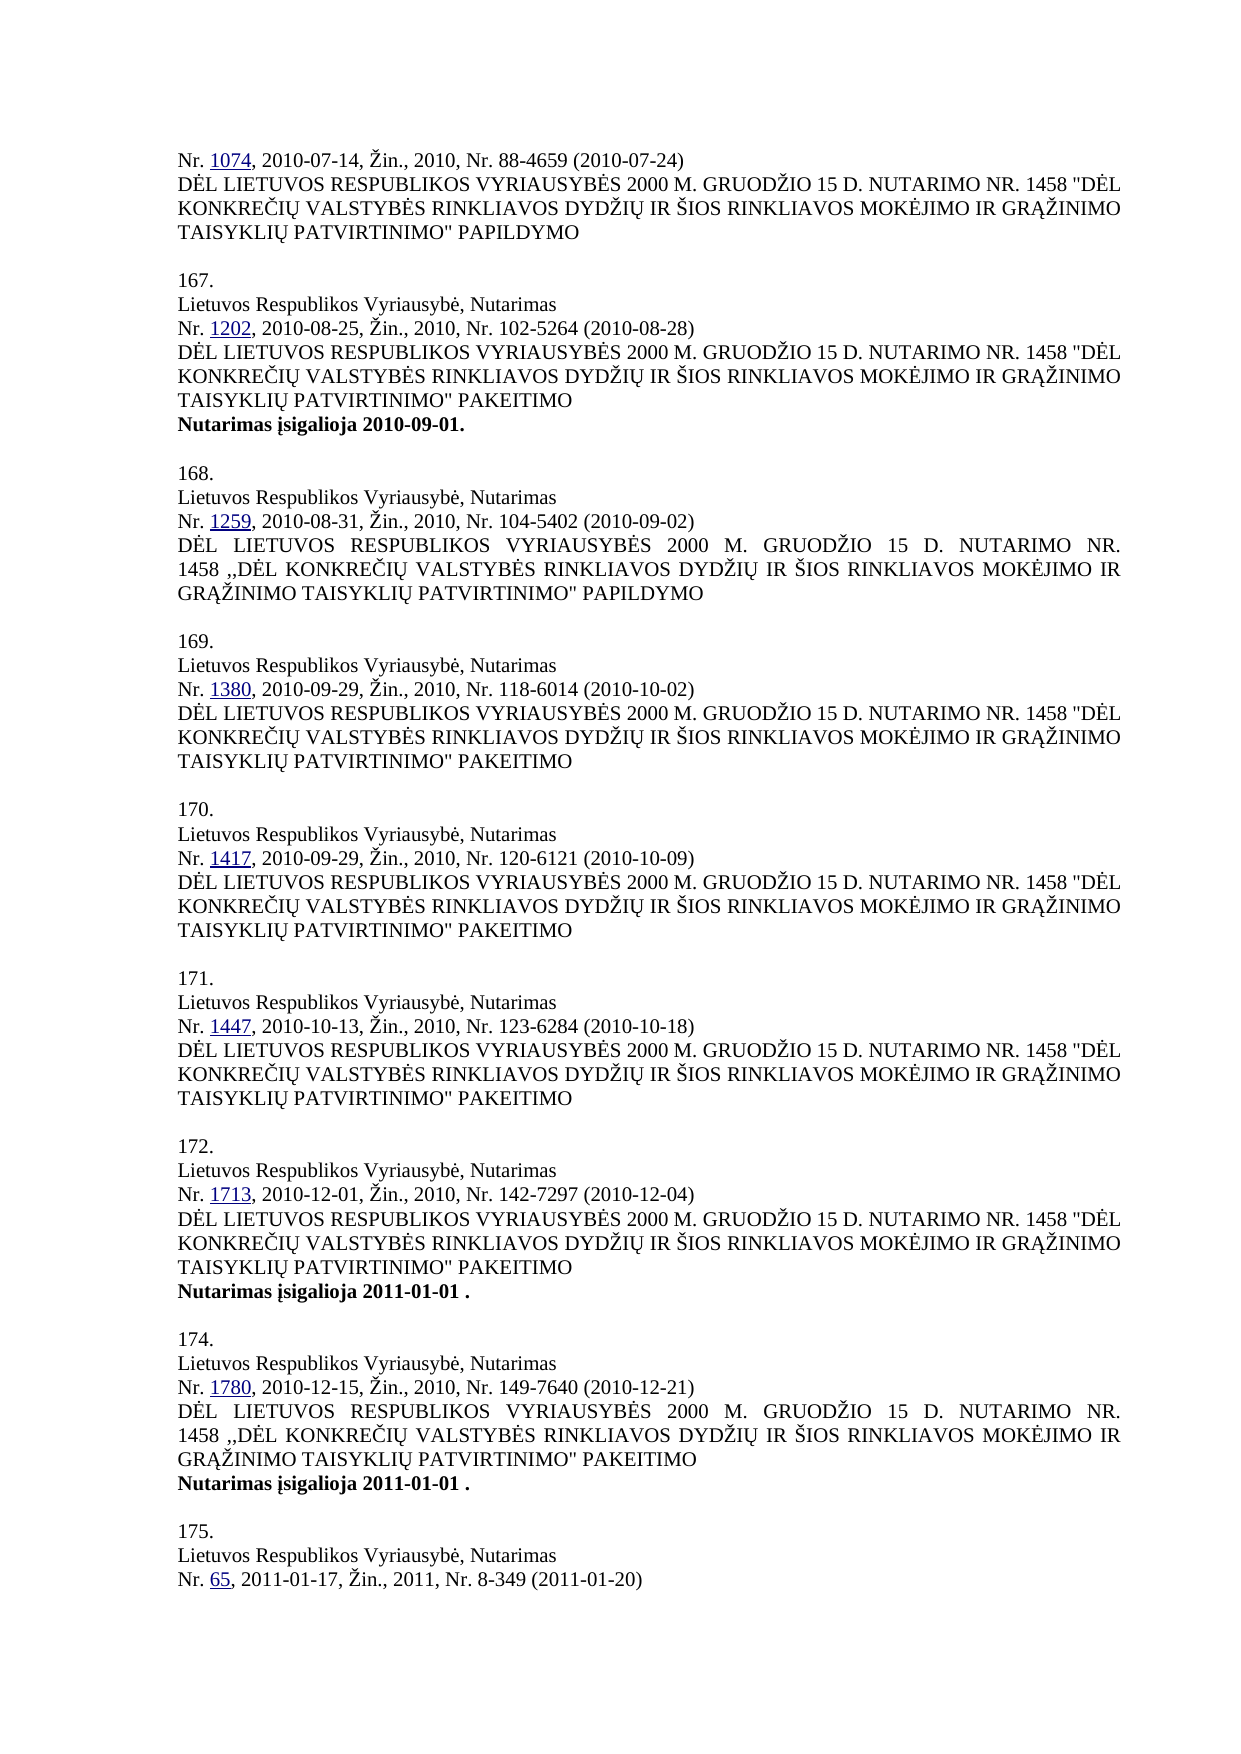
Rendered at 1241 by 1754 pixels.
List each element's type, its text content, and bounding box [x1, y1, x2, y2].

text 170. [177, 797, 1122, 821]
text DĖL LIETUVOS RESPUBLIKOS VYRIAUSYBĖS 2000 M. GRUODŽIO 15 D. NUTARIMO NR. 1458 ,,DĖL KONKREČIŲ VALSTYBĖS RINKLIAVOS DYDŽIŲ IR ŠIOS RINKLIAVOS MOKĖJIMO IR GRĄŽINIMO TAISYKLIŲ PATVIRTINIMO" PAKEITIMO [177, 1399, 1122, 1471]
text DĖL LIETUVOS RESPUBLIKOS VYRIAUSYBĖS 2000 M. GRUODŽIO 15 D. NUTARIMO NR. 1458 "DĖL KONKREČIŲ VALSTYBĖS RINKLIAVOS DYDŽIŲ IR ŠIOS RINKLIAVOS MOKĖJIMO IR GRĄŽINIMO TAISYKLIŲ PATVIRTINIMO" PAPILDYMO [177, 172, 1122, 244]
text Lietuvos Respublikos Vyriausybė, Nutarimas [177, 821, 1122, 846]
text 169. [177, 629, 1122, 653]
text Lietuvos Respublikos Vyriausybė, Nutarimas [177, 990, 1122, 1014]
text Nutarimas įsigalioja 2011-01-01 . [177, 1279, 1122, 1303]
text DĖL LIETUVOS RESPUBLIKOS VYRIAUSYBĖS 2000 M. GRUODŽIO 15 D. NUTARIMO NR. 1458 "DĖL KONKREČIŲ VALSTYBĖS RINKLIAVOS DYDŽIŲ IR ŠIOS RINKLIAVOS MOKĖJIMO IR GRĄŽINIMO TAISYKLIŲ PATVIRTINIMO" PAKEITIMO [177, 1206, 1122, 1279]
text Nr. 1074, 2010-07-14, Žin., 2010, Nr. 88-4659 (2010-07-24) [177, 148, 1122, 172]
text Lietuvos Respublikos Vyriausybė, Nutarimas [177, 292, 1122, 316]
text Nr. 1380, 2010-09-29, Žin., 2010, Nr. 118-6014 (2010-10-02) [177, 677, 1122, 701]
text Lietuvos Respublikos Vyriausybė, Nutarimas [177, 653, 1122, 677]
text Nutarimas įsigalioja 2011-01-01 . [177, 1471, 1122, 1495]
text DĖL LIETUVOS RESPUBLIKOS VYRIAUSYBĖS 2000 M. GRUODŽIO 15 D. NUTARIMO NR. 1458 "DĖL KONKREČIŲ VALSTYBĖS RINKLIAVOS DYDŽIŲ IR ŠIOS RINKLIAVOS MOKĖJIMO IR GRĄŽINIMO TAISYKLIŲ PATVIRTINIMO" PAKEITIMO [177, 340, 1122, 412]
text Nr. 1780, 2010-12-15, Žin., 2010, Nr. 149-7640 (2010-12-21) [177, 1375, 1122, 1399]
text Nr. 65, 2011-01-17, Žin., 2011, Nr. 8-349 (2011-01-20) [177, 1567, 1122, 1591]
text 171. [177, 966, 1122, 990]
text Lietuvos Respublikos Vyriausybė, Nutarimas [177, 484, 1122, 509]
text Nutarimas įsigalioja 2010-09-01. [177, 412, 1122, 436]
text 174. [177, 1327, 1122, 1351]
text DĖL LIETUVOS RESPUBLIKOS VYRIAUSYBĖS 2000 M. GRUODŽIO 15 D. NUTARIMO NR. 1458 "DĖL KONKREČIŲ VALSTYBĖS RINKLIAVOS DYDŽIŲ IR ŠIOS RINKLIAVOS MOKĖJIMO IR GRĄŽINIMO TAISYKLIŲ PATVIRTINIMO" PAKEITIMO [177, 1038, 1122, 1110]
text Nr. 1259, 2010-08-31, Žin., 2010, Nr. 104-5402 (2010-09-02) [177, 509, 1122, 533]
text Nr. 1447, 2010-10-13, Žin., 2010, Nr. 123-6284 (2010-10-18) [177, 1014, 1122, 1038]
text 168. [177, 461, 1122, 484]
text Lietuvos Respublikos Vyriausybė, Nutarimas [177, 1158, 1122, 1182]
text DĖL LIETUVOS RESPUBLIKOS VYRIAUSYBĖS 2000 M. GRUODŽIO 15 D. NUTARIMO NR. 1458 "DĖL KONKREČIŲ VALSTYBĖS RINKLIAVOS DYDŽIŲ IR ŠIOS RINKLIAVOS MOKĖJIMO IR GRĄŽINIMO TAISYKLIŲ PATVIRTINIMO" PAKEITIMO [177, 701, 1122, 773]
text 172. [177, 1134, 1122, 1158]
text Lietuvos Respublikos Vyriausybė, Nutarimas [177, 1543, 1122, 1567]
text Nr. 1202, 2010-08-25, Žin., 2010, Nr. 102-5264 (2010-08-28) [177, 316, 1122, 340]
text DĖL LIETUVOS RESPUBLIKOS VYRIAUSYBĖS 2000 M. GRUODŽIO 15 D. NUTARIMO NR. 1458 ,,DĖL KONKREČIŲ VALSTYBĖS RINKLIAVOS DYDŽIŲ IR ŠIOS RINKLIAVOS MOKĖJIMO IR GRĄŽINIMO TAISYKLIŲ PATVIRTINIMO" PAPILDYMO [177, 533, 1122, 605]
text Lietuvos Respublikos Vyriausybė, Nutarimas [177, 1351, 1122, 1375]
text Nr. 1713, 2010-12-01, Žin., 2010, Nr. 142-7297 (2010-12-04) [177, 1182, 1122, 1206]
text 175. [177, 1519, 1122, 1543]
text DĖL LIETUVOS RESPUBLIKOS VYRIAUSYBĖS 2000 M. GRUODŽIO 15 D. NUTARIMO NR. 1458 "DĖL KONKREČIŲ VALSTYBĖS RINKLIAVOS DYDŽIŲ IR ŠIOS RINKLIAVOS MOKĖJIMO IR GRĄŽINIMO TAISYKLIŲ PATVIRTINIMO" PAKEITIMO [177, 869, 1122, 942]
text 167. [177, 268, 1122, 292]
text Nr. 1417, 2010-09-29, Žin., 2010, Nr. 120-6121 (2010-10-09) [177, 846, 1122, 869]
